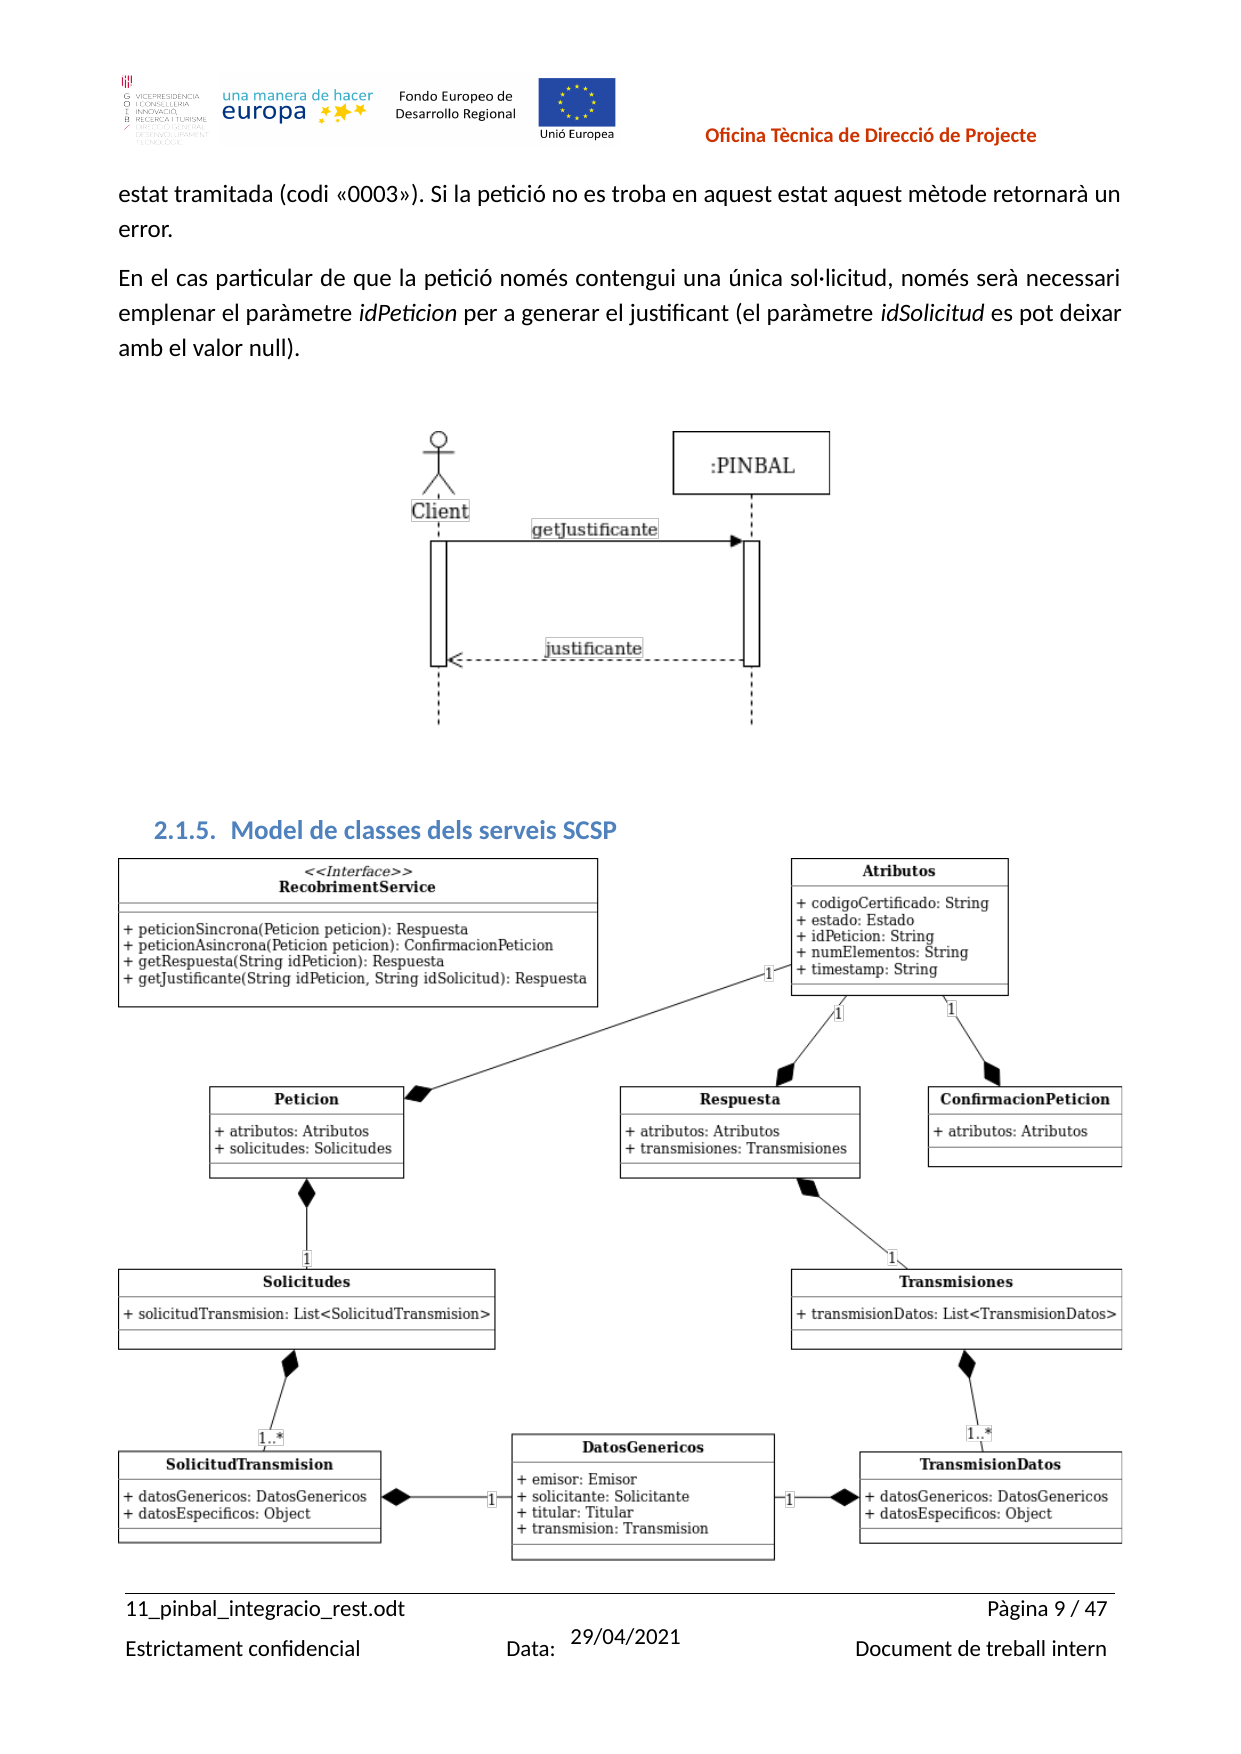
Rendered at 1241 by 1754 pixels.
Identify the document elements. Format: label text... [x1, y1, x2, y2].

text En el cas particular de que la petició només contengui una única sol·licitud, només serà necessari emplenar el paràmetre idPeticion per a generar el justificant (el paràmetre idSolicitud es pot deixar amb el valor null). [118, 262, 1122, 363]
text estat tramitada (codi «0003»). Si la petició no es troba en aquest estat aquest mètode retornarà un error. [118, 178, 1122, 243]
picture [118, 858, 1123, 1561]
picture [410, 431, 831, 730]
picture [118, 73, 213, 147]
picture [219, 73, 621, 147]
subtitle Model de classes dels serveis SCSP [153, 813, 1122, 846]
